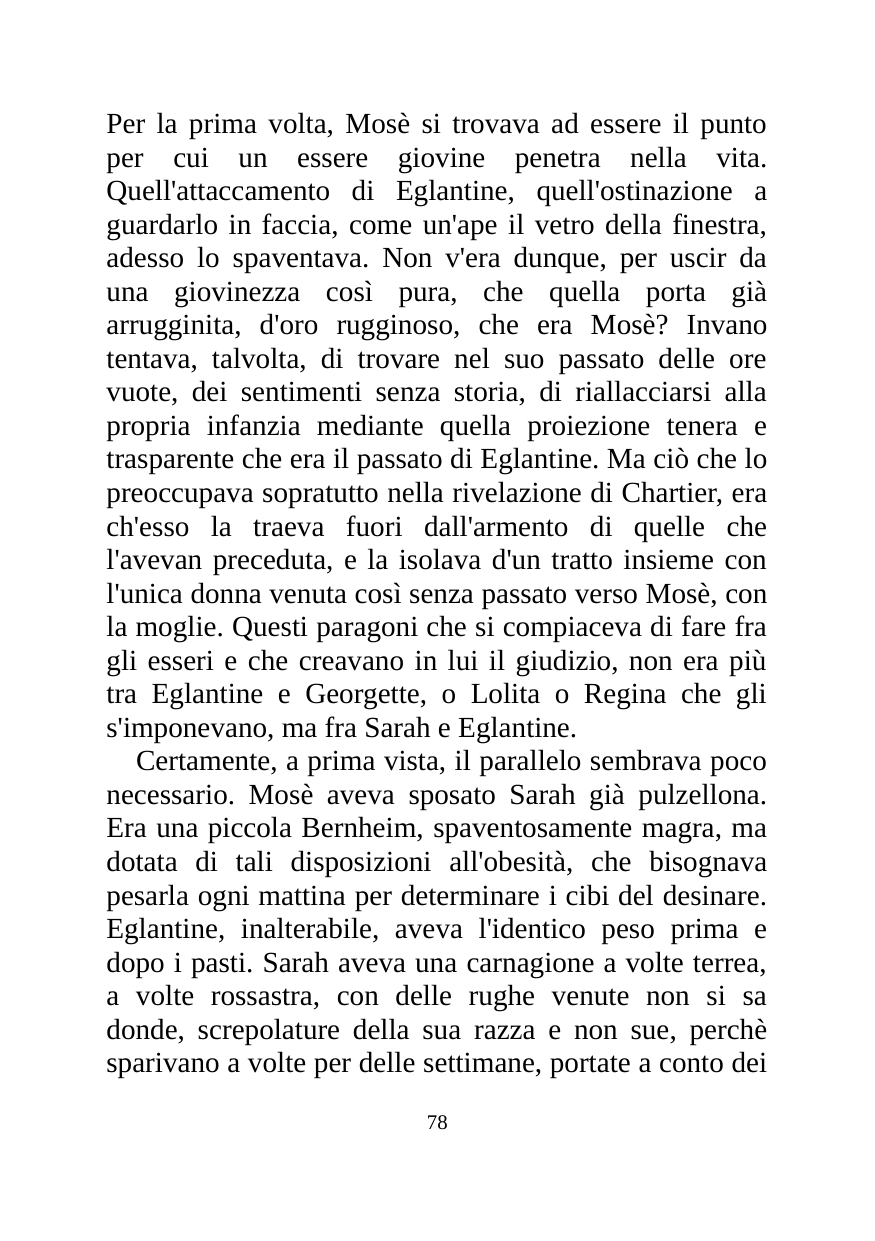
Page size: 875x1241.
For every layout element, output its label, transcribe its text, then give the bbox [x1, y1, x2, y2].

text Per la prima volta, Mosè si trovava ad essere il punto per cui un essere giovine penetra nella vita. Quell'attaccamento di Eglantine, quell'ostinazione a guardarlo in faccia, come un'ape il vetro della finestra, adesso lo spaventava. Non v'era dunque, per uscir da una giovinezza così pura, che quella porta già arrugginita, d'oro rugginoso, che era Mosè? Invano tentava, talvolta, di trovare nel suo passato delle ore vuote, dei sentimenti senza storia, di riallacciarsi alla propria infanzia mediante quella proiezione tenera e trasparente che era il passato di Eglantine. Ma ciò che lo preoccupava sopratutto nella rivelazione di Chartier, era ch'esso la traeva fuori dall'armento di quelle che l'avevan preceduta, e la isolava d'un tratto insieme con l'unica donna venuta così senza passato verso Mosè, con la moglie. Questi paragoni che si compiaceva di fare fra gli esseri e che creavano in lui il giudizio, non era più tra Eglantine e Georgette, o Lolita o Regina che gli s'imponevano, ma fra Sarah e Eglantine. [106, 106, 768, 743]
text Certamente, a prima vista, il parallelo sembrava poco necessario. Mosè aveva sposato Sarah già pulzellona. Era una piccola Bernheim, spaventosamente magra, ma dotata di tali disposizioni all'obesità, che bisognava pesarla ogni mattina per determinare i cibi del desinare. Eglantine, inalterabile, aveva l'identico peso prima e dopo i pasti. Sarah aveva una carnagione a volte terrea, a volte rossastra, con delle rughe venute non si sa donde, screpolature della sua razza e non sue, perchè sparivano a volte per delle settimane, portate a conto dei [106, 743, 768, 1079]
